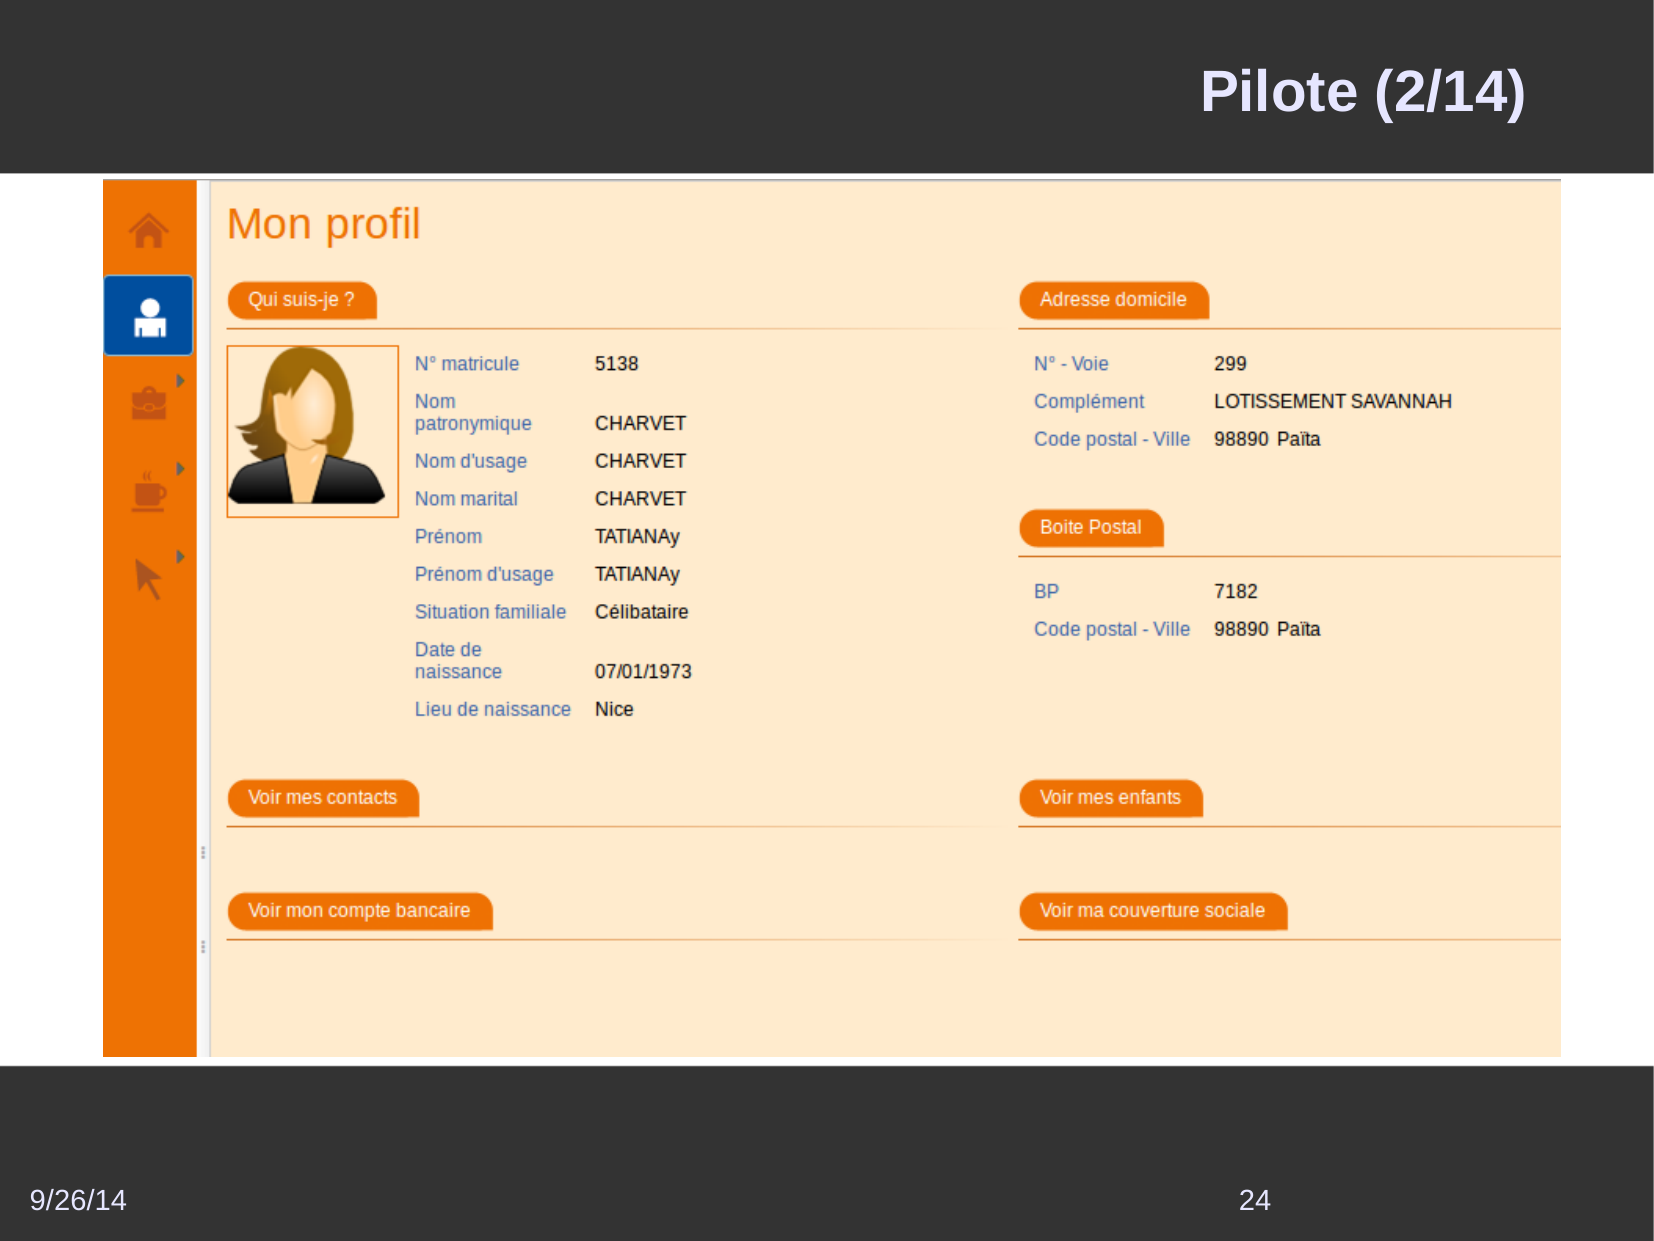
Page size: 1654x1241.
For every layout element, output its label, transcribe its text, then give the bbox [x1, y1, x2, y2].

picture [0, 0, 1654, 1241]
text_box [1238, 1181, 1625, 1241]
text_box 9/26/14 [29, 1181, 566, 1241]
title Pilote (2/14) [1200, 53, 1642, 124]
